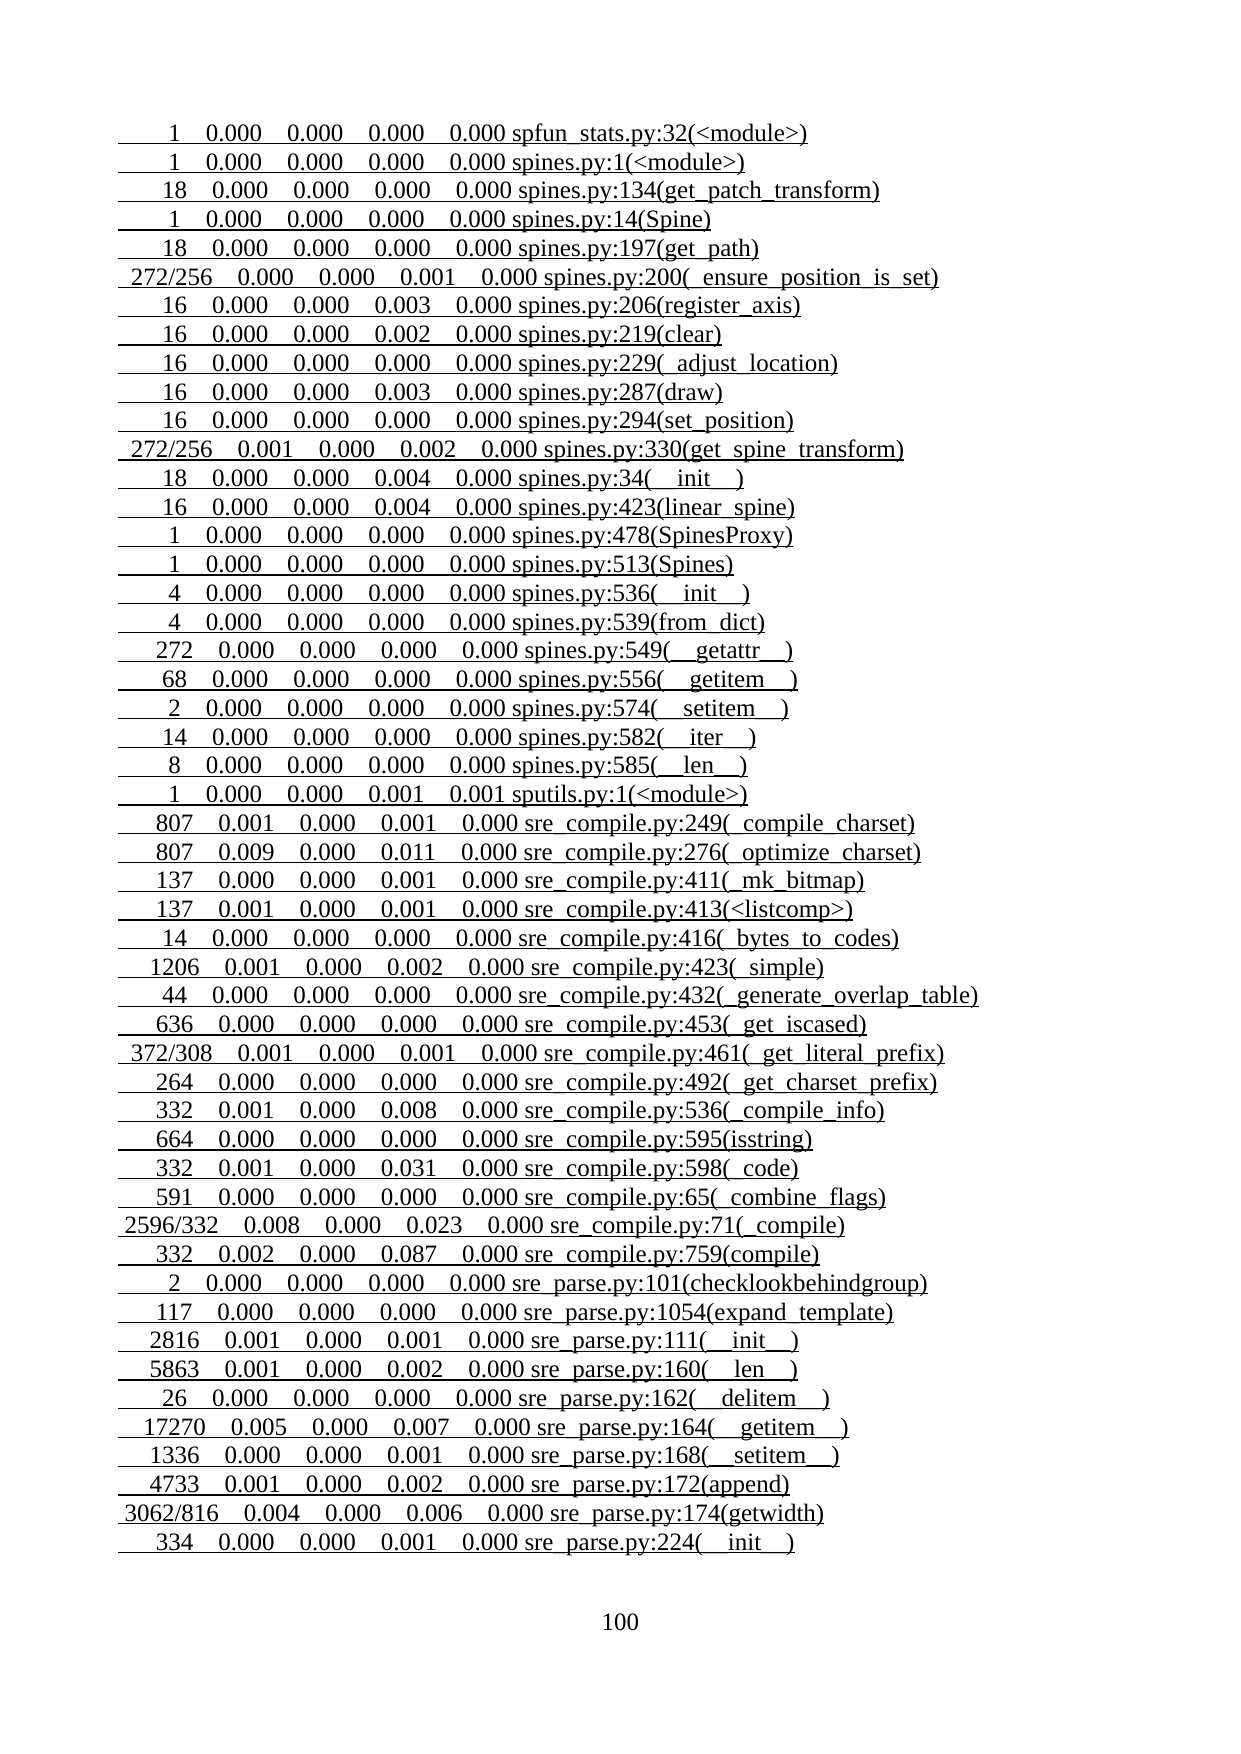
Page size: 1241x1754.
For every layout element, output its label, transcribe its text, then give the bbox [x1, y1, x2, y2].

text 3062/816 0.004 0.000 0.006 0.000 sre_parse.py:174(getwidth) [118, 1498, 1122, 1527]
text 332 0.002 0.000 0.087 0.000 sre_compile.py:759(compile) [118, 1239, 1122, 1268]
text 16 0.000 0.000 0.004 0.000 spines.py:423(linear_spine) [118, 492, 1122, 521]
text 17270 0.005 0.000 0.007 0.000 sre_parse.py:164(__getitem__) [118, 1412, 1122, 1441]
text 4733 0.001 0.000 0.002 0.000 sre_parse.py:172(append) [118, 1469, 1122, 1498]
text 26 0.000 0.000 0.000 0.000 sre_parse.py:162(__delitem__) [118, 1383, 1122, 1412]
text 5863 0.001 0.000 0.002 0.000 sre_parse.py:160(__len__) [118, 1354, 1122, 1383]
text 332 0.001 0.000 0.008 0.000 sre_compile.py:536(_compile_info) [118, 1096, 1122, 1124]
text 807 0.001 0.000 0.001 0.000 sre_compile.py:249(_compile_charset) [118, 808, 1122, 837]
text 2816 0.001 0.000 0.001 0.000 sre_parse.py:111(__init__) [118, 1326, 1122, 1354]
text 16 0.000 0.000 0.002 0.000 spines.py:219(clear) [118, 319, 1122, 348]
text 137 0.000 0.000 0.001 0.000 sre_compile.py:411(_mk_bitmap) [118, 866, 1122, 894]
text 372/308 0.001 0.000 0.001 0.000 sre_compile.py:461(_get_literal_prefix) [118, 1038, 1122, 1067]
text 1 0.000 0.000 0.000 0.000 spines.py:478(SpinesProxy) [118, 521, 1122, 549]
text 636 0.000 0.000 0.000 0.000 sre_compile.py:453(_get_iscased) [118, 1009, 1122, 1038]
text 807 0.009 0.000 0.011 0.000 sre_compile.py:276(_optimize_charset) [118, 837, 1122, 866]
text 2 0.000 0.000 0.000 0.000 spines.py:574(__setitem__) [118, 693, 1122, 722]
text 16 0.000 0.000 0.000 0.000 spines.py:229(_adjust_location) [118, 348, 1122, 377]
text 14 0.000 0.000 0.000 0.000 sre_compile.py:416(_bytes_to_codes) [118, 923, 1122, 952]
text 272/256 0.000 0.000 0.001 0.000 spines.py:200(_ensure_position_is_set) [118, 262, 1122, 291]
text 18 0.000 0.000 0.000 0.000 spines.py:197(get_path) [118, 233, 1122, 262]
text 1336 0.000 0.000 0.001 0.000 sre_parse.py:168(__setitem__) [118, 1441, 1122, 1469]
text 18 0.000 0.000 0.000 0.000 spines.py:134(get_patch_transform) [118, 176, 1122, 204]
text 664 0.000 0.000 0.000 0.000 sre_compile.py:595(isstring) [118, 1124, 1122, 1153]
text 2 0.000 0.000 0.000 0.000 sre_parse.py:101(checklookbehindgroup) [118, 1268, 1122, 1297]
text 1 0.000 0.000 0.000 0.000 spfun_stats.py:32(<module>) [118, 118, 1122, 147]
text 1 0.000 0.000 0.000 0.000 spines.py:1(<module>) [118, 147, 1122, 176]
text 137 0.001 0.000 0.001 0.000 sre_compile.py:413(<listcomp>) [118, 894, 1122, 923]
text 1206 0.001 0.000 0.002 0.000 sre_compile.py:423(_simple) [118, 952, 1122, 981]
text 44 0.000 0.000 0.000 0.000 sre_compile.py:432(_generate_overlap_table) [118, 981, 1122, 1009]
text 1 0.000 0.000 0.000 0.000 spines.py:513(Spines) [118, 549, 1122, 578]
text 272/256 0.001 0.000 0.002 0.000 spines.py:330(get_spine_transform) [118, 434, 1122, 463]
text 272 0.000 0.000 0.000 0.000 spines.py:549(__getattr__) [118, 636, 1122, 664]
text 117 0.000 0.000 0.000 0.000 sre_parse.py:1054(expand_template) [118, 1297, 1122, 1326]
text 264 0.000 0.000 0.000 0.000 sre_compile.py:492(_get_charset_prefix) [118, 1067, 1122, 1096]
text 16 0.000 0.000 0.003 0.000 spines.py:206(register_axis) [118, 291, 1122, 319]
text 1 0.000 0.000 0.000 0.000 spines.py:14(Spine) [118, 204, 1122, 233]
text 334 0.000 0.000 0.001 0.000 sre_parse.py:224(__init__) [118, 1527, 1122, 1556]
text 2596/332 0.008 0.000 0.023 0.000 sre_compile.py:71(_compile) [118, 1211, 1122, 1239]
text 332 0.001 0.000 0.031 0.000 sre_compile.py:598(_code) [118, 1153, 1122, 1182]
text 591 0.000 0.000 0.000 0.000 sre_compile.py:65(_combine_flags) [118, 1182, 1122, 1211]
text 4 0.000 0.000 0.000 0.000 spines.py:539(from_dict) [118, 607, 1122, 636]
text 1 0.000 0.000 0.001 0.001 sputils.py:1(<module>) [118, 779, 1122, 808]
text 18 0.000 0.000 0.004 0.000 spines.py:34(__init__) [118, 463, 1122, 492]
text 4 0.000 0.000 0.000 0.000 spines.py:536(__init__) [118, 578, 1122, 607]
text 16 0.000 0.000 0.000 0.000 spines.py:294(set_position) [118, 406, 1122, 434]
text 16 0.000 0.000 0.003 0.000 spines.py:287(draw) [118, 377, 1122, 406]
text 68 0.000 0.000 0.000 0.000 spines.py:556(__getitem__) [118, 664, 1122, 693]
text 8 0.000 0.000 0.000 0.000 spines.py:585(__len__) [118, 751, 1122, 779]
text 14 0.000 0.000 0.000 0.000 spines.py:582(__iter__) [118, 722, 1122, 751]
